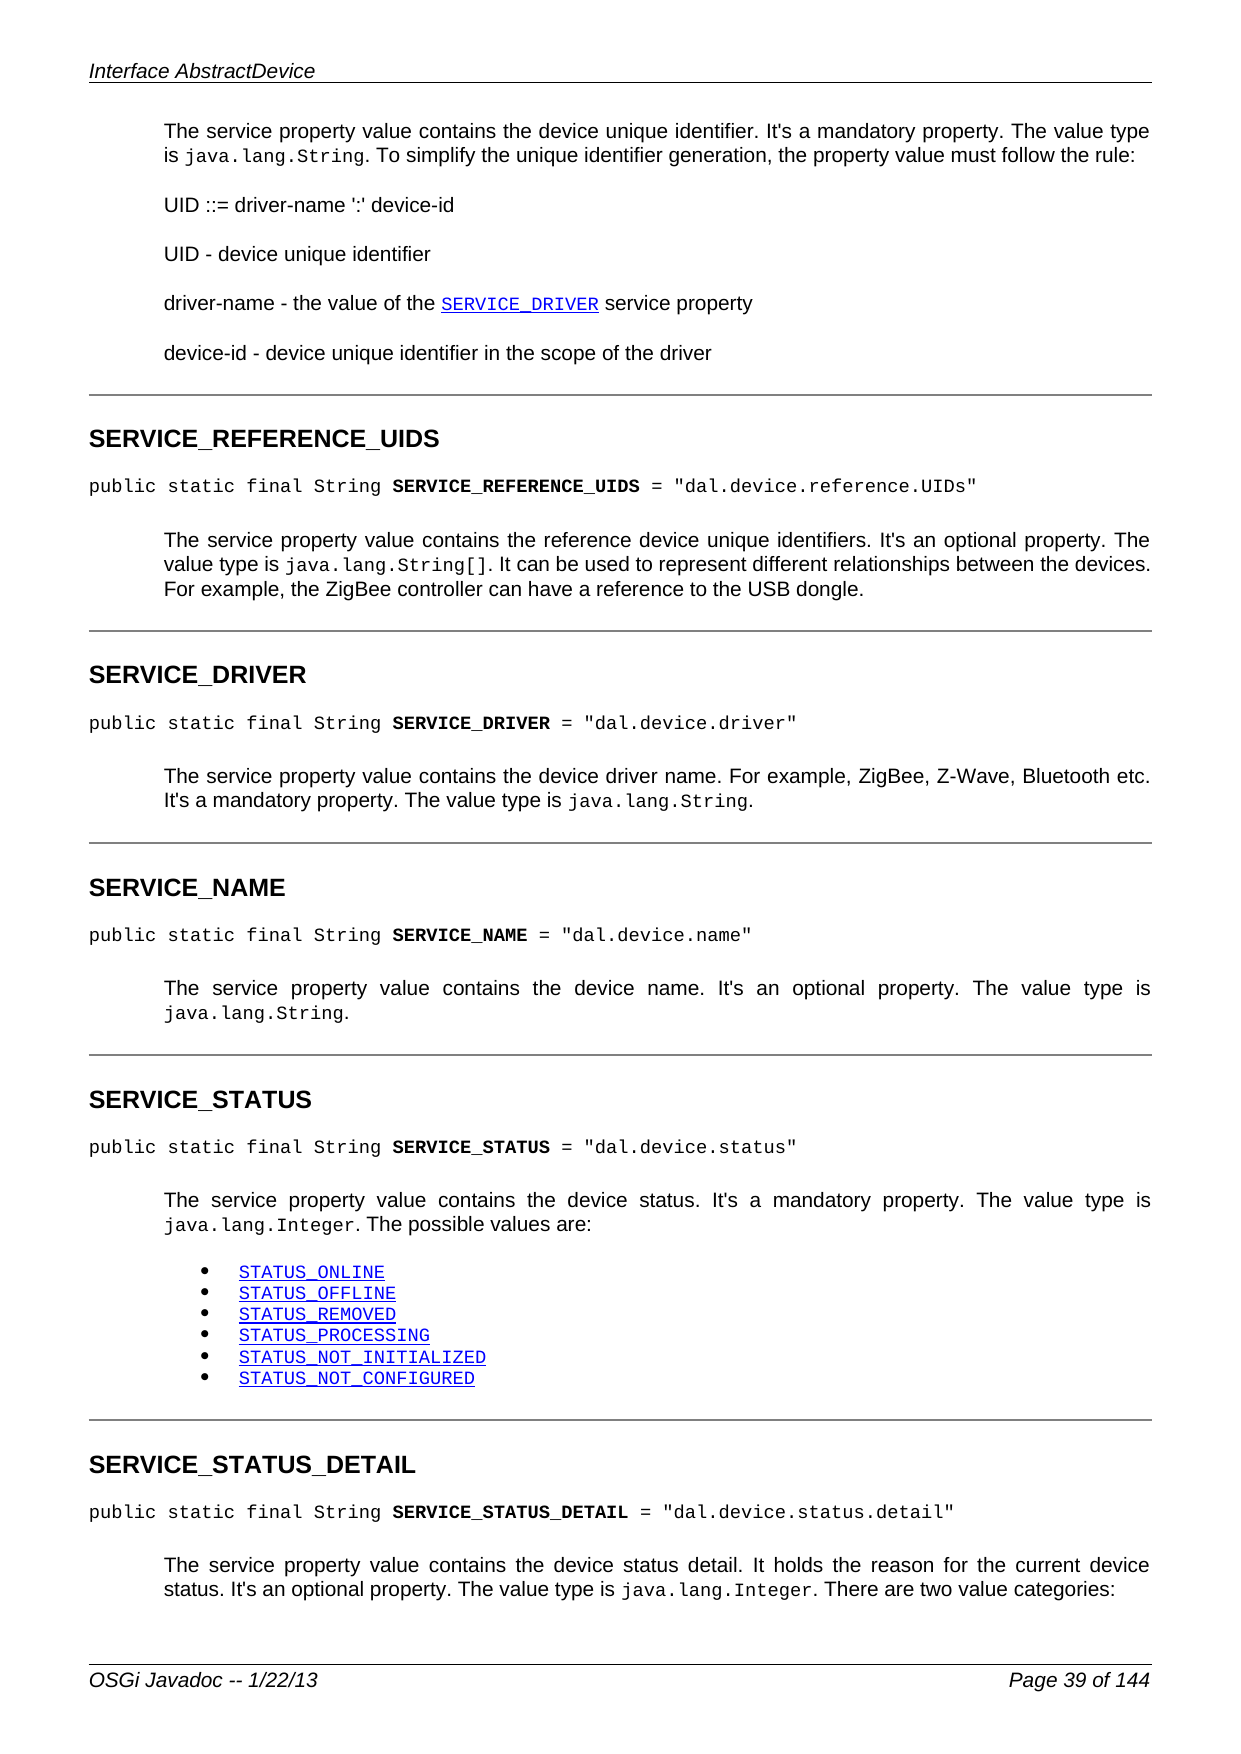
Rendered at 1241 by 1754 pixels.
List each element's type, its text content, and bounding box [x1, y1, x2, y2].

text UID - device unique identifier [163, 242, 1152, 266]
text The service property value contains the device status detail. It holds the reason for the current device status. It's an optional property. The value type is java.lang.Integer. There are two value categories: [163, 1553, 1152, 1602]
text The service property value contains the device status. It's a mandatory property. The value type is java.lang.Integer. The possible values are: [163, 1188, 1152, 1237]
text UID ::= driver-name ':' device-id [163, 193, 1152, 217]
text device-id - device unique identifier in the scope of the driver [163, 341, 1152, 365]
text The service property value contains the device unique identifier. It's a mandatory property. The value type is java.lang.String. To simplify the unique identifier generation, the property value must follow the rule: [163, 118, 1152, 168]
text The service property value contains the device name. It's an optional property. The value type is java.lang.String. [163, 976, 1152, 1025]
text driver-name - the value of the SERVICE_DRIVER service property [163, 291, 1152, 316]
text public static final String SERVICE_REFERENCE_UIDS = "dal.device.reference.UIDs" [88, 477, 1152, 498]
text public static final String SERVICE_DRIVER = "dal.device.driver" [88, 713, 1152, 735]
text public static final String SERVICE_STATUS_DETAIL = "dal.device.status.detail" [88, 1502, 1152, 1524]
subtitle SERVICE_STATUS_DETAIL [88, 1449, 1152, 1478]
list STATUS_NOT_CONFIGURED [201, 1369, 1152, 1390]
text The service property value contains the reference device unique identifiers. It's an optional property. The value type is java.lang.String[]. It can be used to represent different relationships between the devices. For example, the ZigBee controller can have a reference to the USB dongle. [163, 528, 1152, 601]
text The service property value contains the device driver name. For example, ZigBee, Z-Wave, Bluetooth etc. It's a mandatory property. The value type is java.lang.String. [163, 764, 1152, 813]
list STATUS_NOT_INITIALIZED [201, 1347, 1152, 1369]
subtitle SERVICE_REFERENCE_UIDS [88, 424, 1152, 453]
subtitle SERVICE_STATUS [88, 1085, 1152, 1114]
subtitle SERVICE_DRIVER [88, 661, 1152, 689]
list STATUS_PROCESSING [201, 1326, 1152, 1347]
list STATUS_OFFLINE [201, 1284, 1152, 1305]
text public static final String SERVICE_STATUS = "dal.device.status" [88, 1138, 1152, 1159]
text public static final String SERVICE_NAME = "dal.device.name" [88, 926, 1152, 947]
list STATUS_REMOVED [201, 1305, 1152, 1326]
subtitle SERVICE_NAME [88, 873, 1152, 901]
list STATUS_ONLINE [201, 1262, 1152, 1284]
